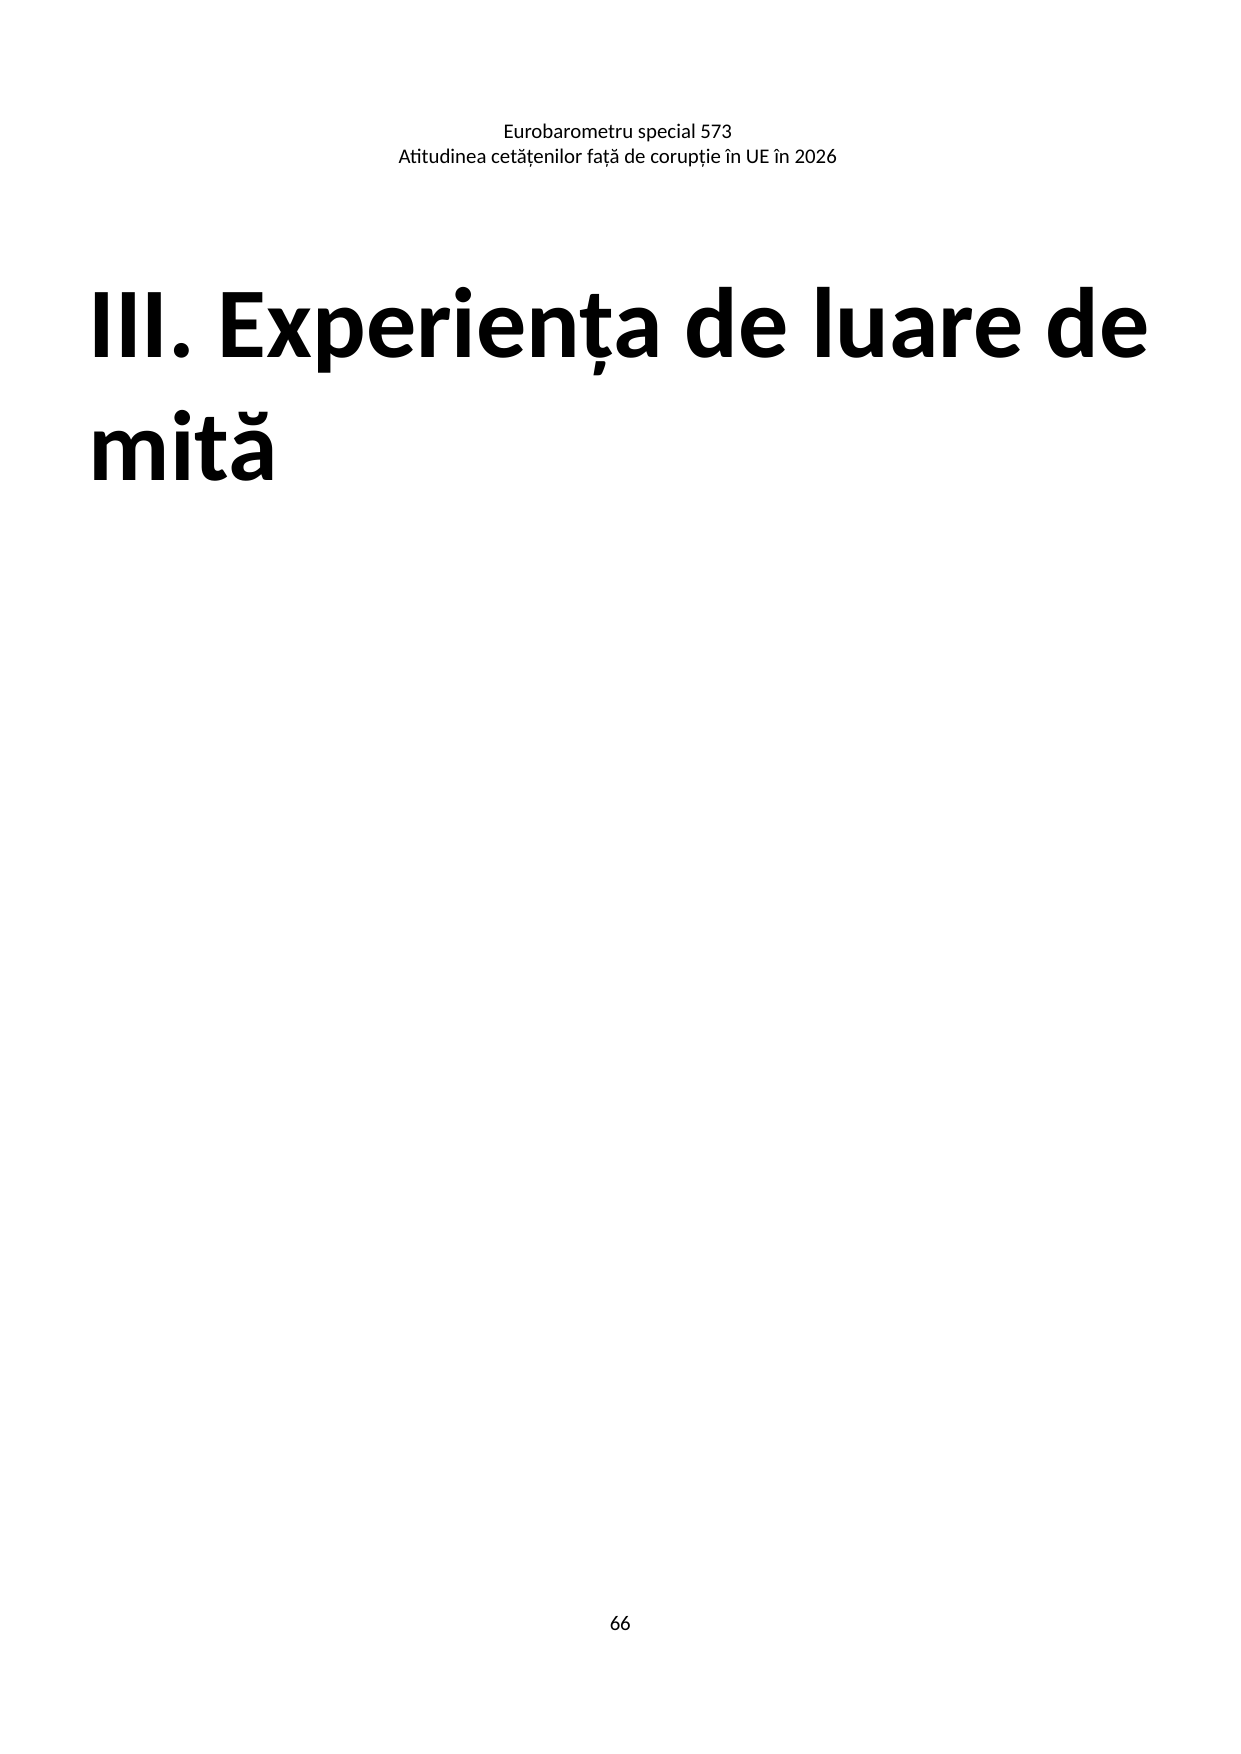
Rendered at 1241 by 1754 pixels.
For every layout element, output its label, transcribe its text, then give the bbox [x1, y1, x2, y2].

subtitle III. Experiența de luare de mită [88, 261, 1152, 505]
